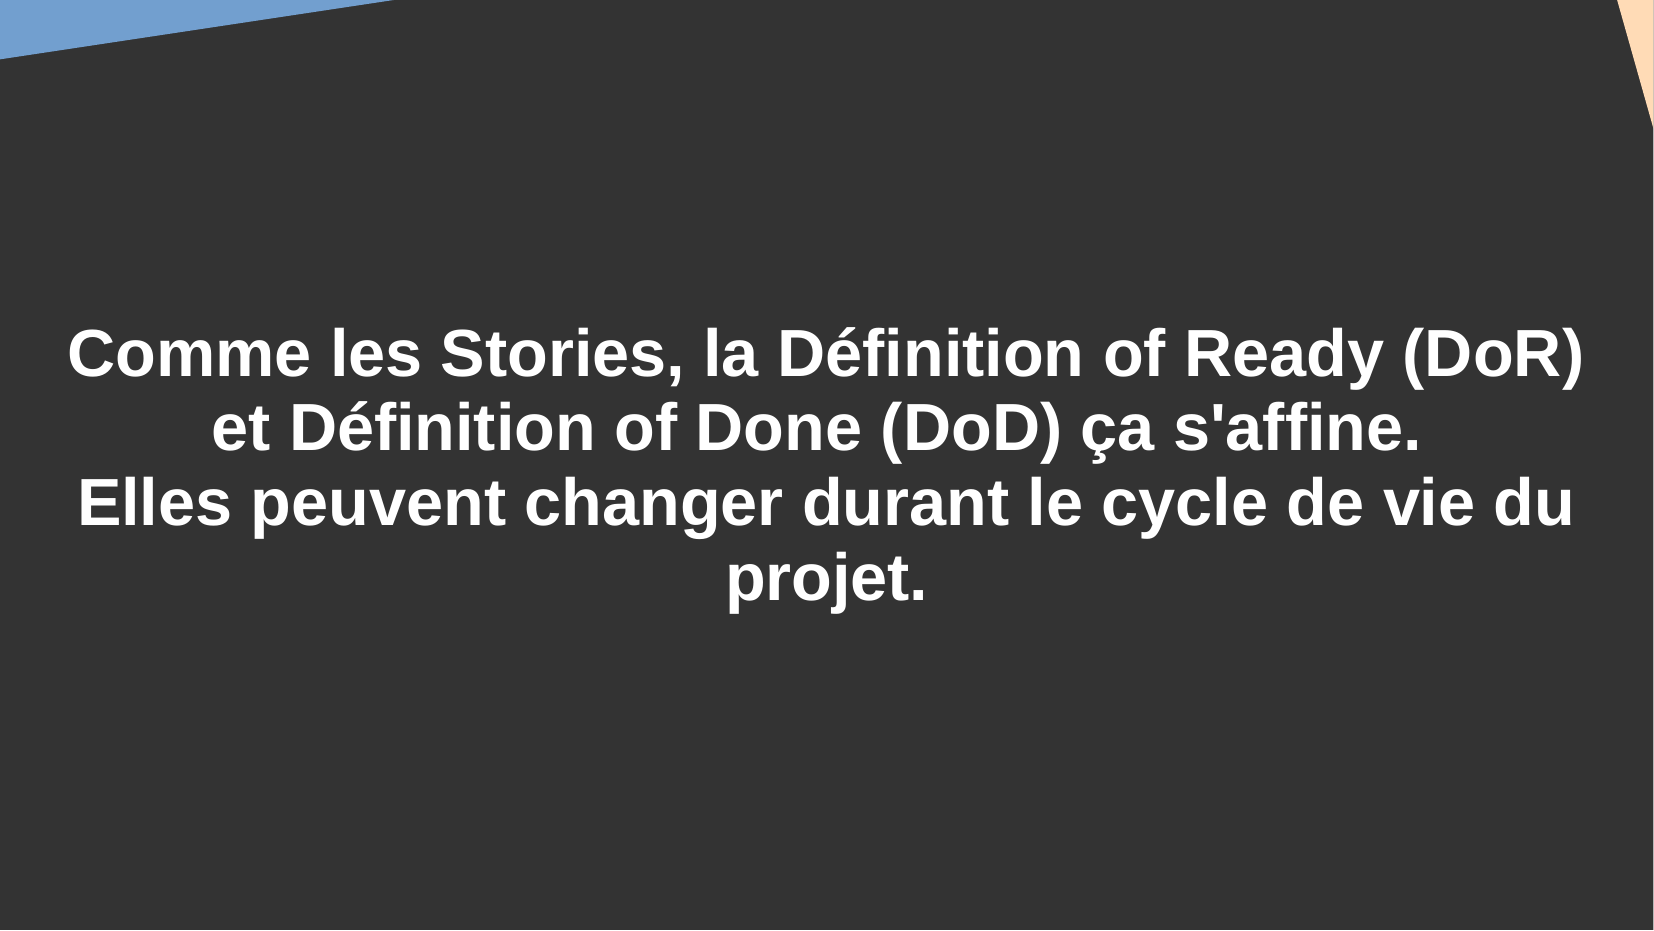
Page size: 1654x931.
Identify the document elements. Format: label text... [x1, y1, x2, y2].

text_box [0, 0, 394, 60]
title Comme les Stories, la Définition of Ready (DoR) et Définition of Done (DoD) ça s'affine. Elles peuvent changer durant le cycle de vie du projet. [31, 315, 1622, 615]
text_box [1617, 0, 1654, 131]
